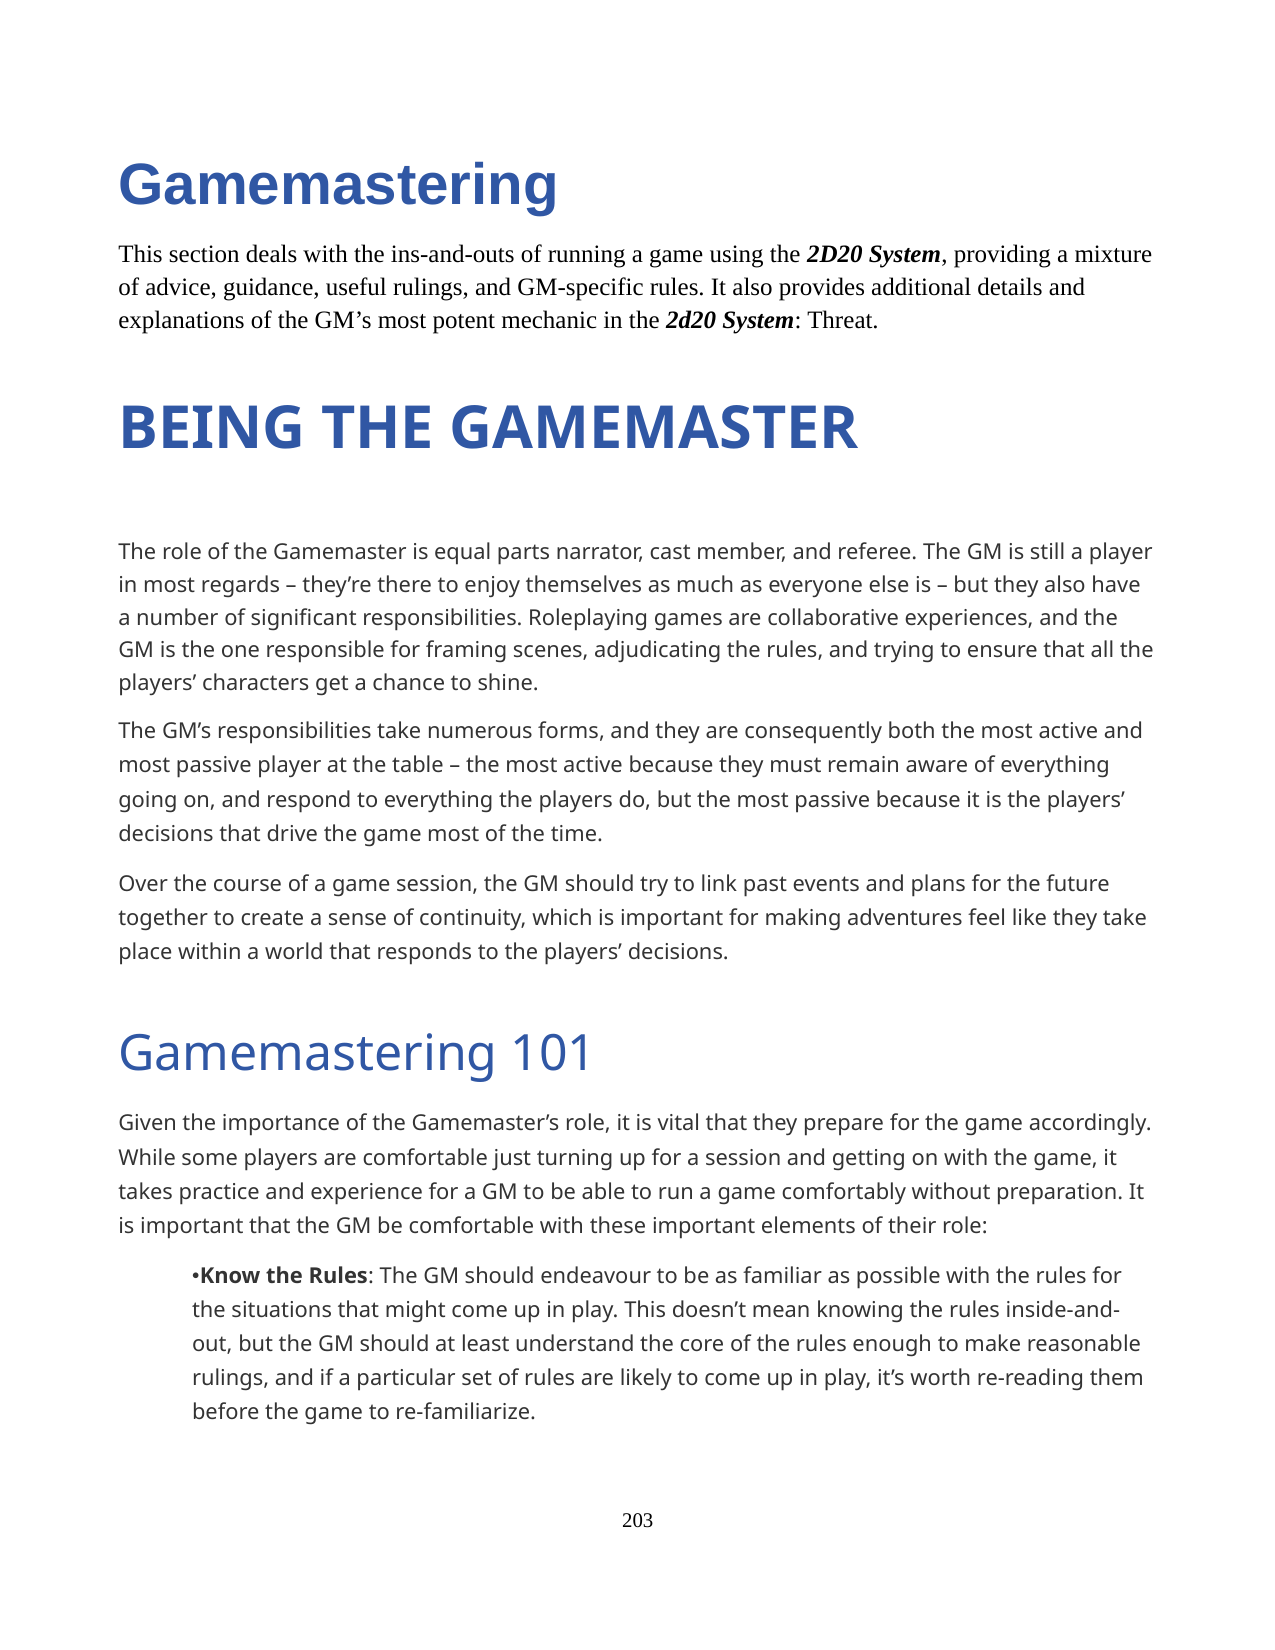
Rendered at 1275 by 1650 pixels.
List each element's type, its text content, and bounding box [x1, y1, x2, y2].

text Given the importance of the Gamemaster’s role, it is vital that they prepare for the game accordingly. While some players are comfortable just turning up for a session and getting on with the game, it takes practice and experience for a GM to be able to run a game comfortably without preparation. It is important that the GM be comfortable with these important elements of their role: [118, 1107, 1157, 1240]
text The role of the Gamemaster is equal parts narrator, cast member, and referee. The GM is still a player in most regards – they’re there to enjoy themselves as much as everyone else is – but they also have a number of significant responsibilities. Roleplaying games are collaborative experiences, and the GM is the one responsible for framing scenes, adjudicating the rules, and trying to ensure that all the players’ characters get a chance to shine. [118, 536, 1157, 697]
text This section deals with the ins-and-outs of running a game using the 2D20 System, providing a mixture of advice, guidance, useful rulings, and GM-specific rules. It also provides additional details and explanations of the GM’s most potent mechanic in the 2d20 System: Threat. [118, 239, 1157, 333]
subtitle Being the Gamemaster [118, 385, 1157, 466]
list Know the Rules: The GM should endeavour to be as familiar as possible with the rules for the situations that might come up in play. This doesn’t mean knowing the rules inside-and-out, but the GM should at least understand the core of the rules enough to make reasonable rulings, and if a particular set of rules are likely to come up in play, it’s worth re-reading them before the game to re-familiarize. [118, 1260, 1157, 1426]
subtitle Gamemastering [118, 149, 1157, 216]
subtitle Gamemastering 101 [118, 1017, 1157, 1085]
text The GM’s responsibilities take numerous forms, and they are consequently both the most active and most passive player at the table – the most active because they must remain aware of everything going on, and respond to everything the players do, but the most passive because it is the players’ decisions that drive the game most of the time. [118, 715, 1157, 847]
text Over the course of a game session, the GM should try to link past events and plans for the future together to create a sense of continuity, which is important for making adventures feel like they take place within a world that responds to the players’ decisions. [118, 867, 1157, 966]
